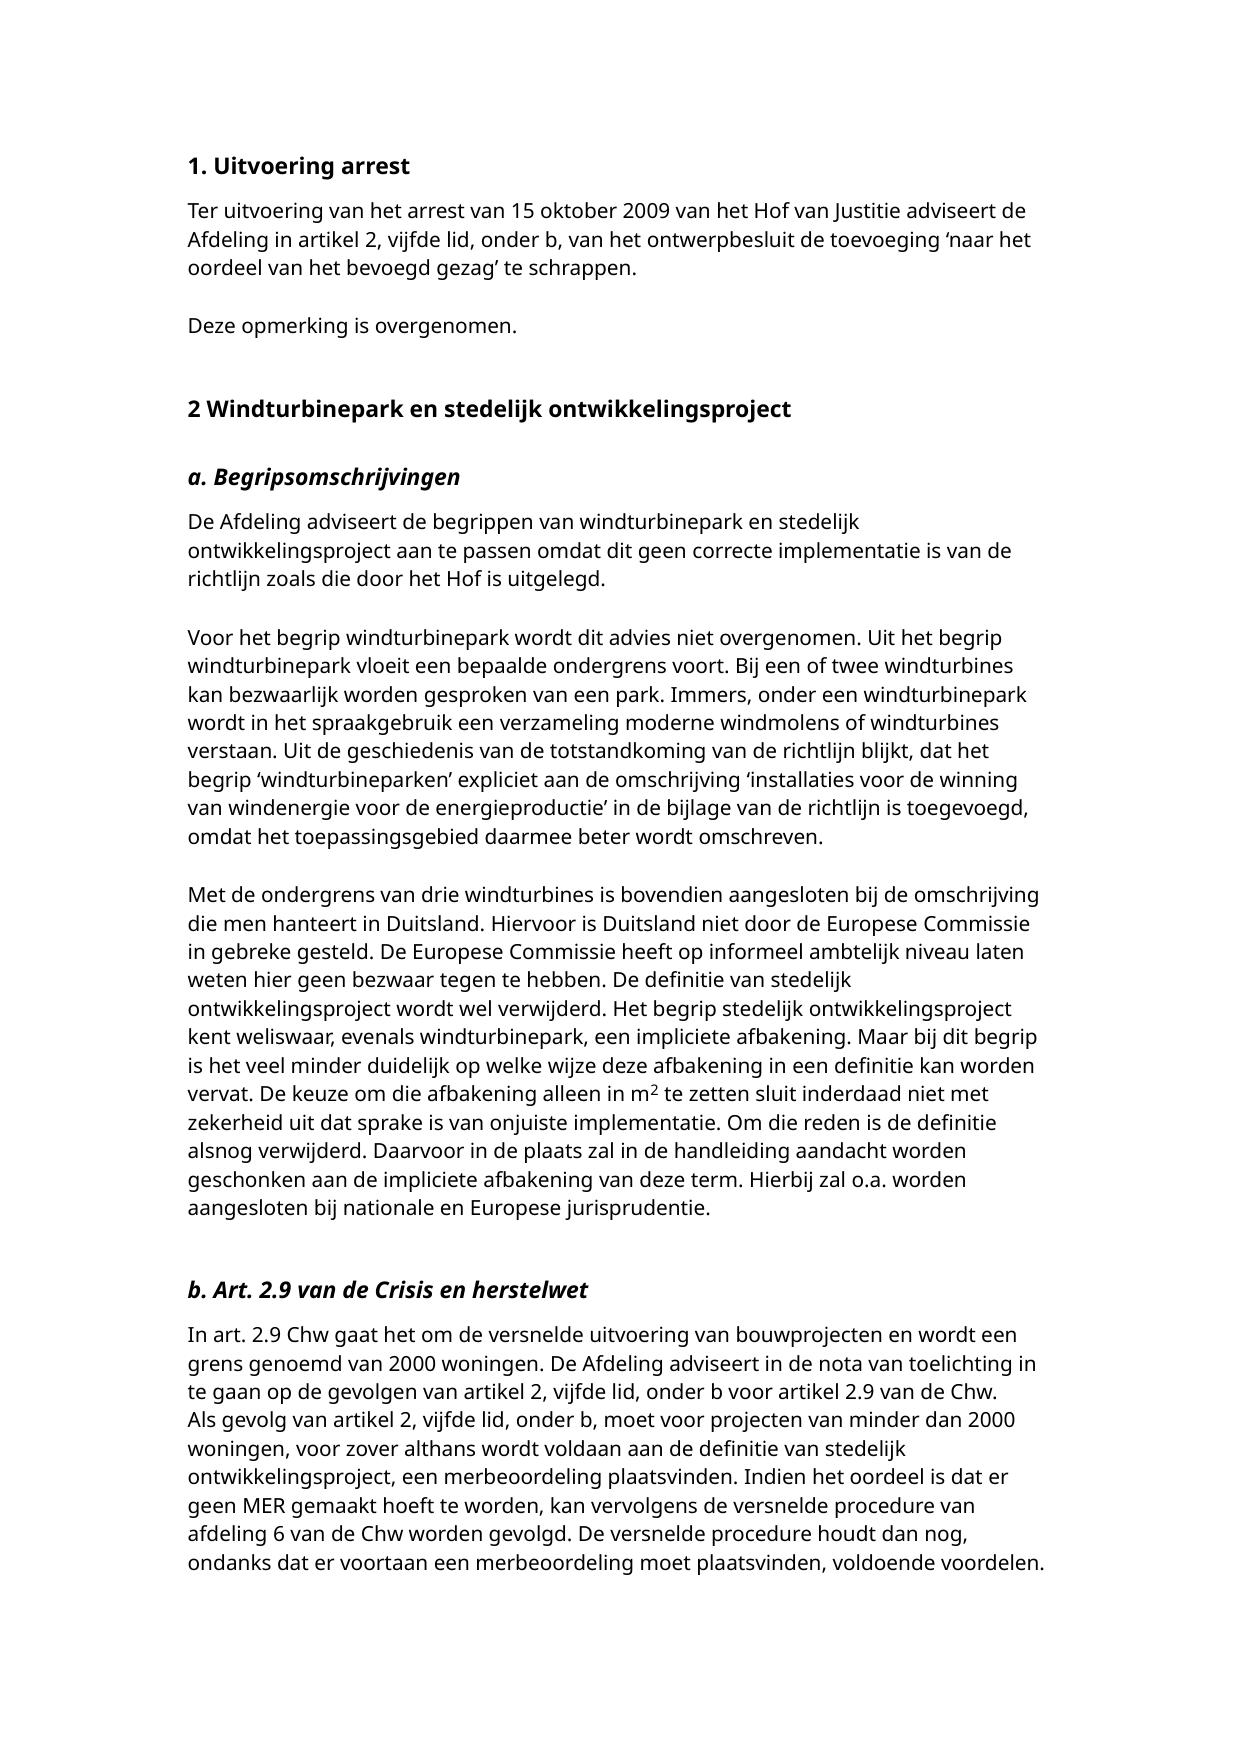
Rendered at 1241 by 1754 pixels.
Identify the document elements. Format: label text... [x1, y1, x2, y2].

subtitle 1. Uitvoering arrest [187, 150, 1053, 181]
text Met de ondergrens van drie windturbines is bovendien aangesloten bij de omschrijving die men hanteert in Duitsland. Hiervoor is Duitsland niet door de Europese Commissie in gebreke gesteld. De Europese Commissie heeft op informeel ambtelijk niveau laten weten hier geen bezwaar tegen te hebben. De definitie van stedelijk ontwikkelingsproject wordt wel verwijderd. Het begrip stedelijk ontwikkelingsproject kent weliswaar, evenals windturbinepark, een impliciete afbakening. Maar bij dit begrip is het veel minder duidelijk op welke wijze deze afbakening in een definitie kan worden vervat. De keuze om die afbakening alleen in m2 te zetten sluit inderdaad niet met zekerheid uit dat sprake is van onjuiste implementatie. Om die reden is de definitie alsnog verwijderd. Daarvoor in de plaats zal in de handleiding aandacht worden geschonken aan de impliciete afbakening van deze term. Hierbij zal o.a. worden aangesloten bij nationale en Europese jurisprudentie. [187, 880, 1053, 1222]
text Als gevolg van artikel 2, vijfde lid, onder b, moet voor projecten van minder dan 2000 woningen, voor zover althans wordt voldaan aan de definitie van stedelijk ontwikkelingsproject, een merbeoordeling plaatsvinden. Indien het oordeel is dat er geen MER gemaakt hoeft te worden, kan vervolgens de versnelde procedure van afdeling 6 van de Chw worden gevolgd. De versnelde procedure houdt dan nog, ondanks dat er voortaan een merbeoordeling moet plaatsvinden, voldoende voordelen. [187, 1406, 1053, 1576]
subtitle a. Begripsomschrijvingen [187, 461, 1053, 492]
text Voor het begrip windturbinepark wordt dit advies niet overgenomen. Uit het begrip windturbinepark vloeit een bepaalde ondergrens voort. Bij een of twee windturbines kan bezwaarlijk worden gesproken van een park. Immers, onder een windturbinepark wordt in het spraakgebruik een verzameling moderne windmolens of windturbines verstaan. Uit de geschiedenis van de totstandkoming van de richtlijn blijkt, dat het begrip ‘windturbineparken’ expliciet aan de omschrijving ‘installaties voor de winning van windenergie voor de energieproductie’ in de bijlage van de richtlijn is toegevoegd, omdat het toepassingsgebied daarmee beter wordt omschreven. [187, 623, 1053, 850]
text Deze opmerking is overgenomen. [187, 312, 1053, 340]
text In art. 2.9 Chw gaat het om de versnelde uitvoering van bouwprojecten en wordt een grens genoemd van 2000 woningen. De Afdeling adviseert in de nota van toelichting in te gaan op de gevolgen van artikel 2, vijfde lid, onder b voor artikel 2.9 van de Chw. [187, 1320, 1053, 1406]
text De Afdeling adviseert de begrippen van windturbinepark en stedelijk ontwikkelingsproject aan te passen omdat dit geen correcte implementatie is van de richtlijn zoals die door het Hof is uitgelegd. [187, 507, 1053, 593]
subtitle 2 Windturbinepark en stedelijk ontwikkelingsproject [187, 392, 1053, 424]
subtitle b. Art. 2.9 van de Crisis en herstelwet [187, 1274, 1053, 1305]
text Ter uitvoering van het arrest van 15 oktober 2009 van het Hof van Justitie adviseert de Afdeling in artikel 2, vijfde lid, onder b, van het ontwerpbesluit de toevoeging ‘naar het oordeel van het bevoegd gezag’ te schrappen. [187, 196, 1053, 282]
